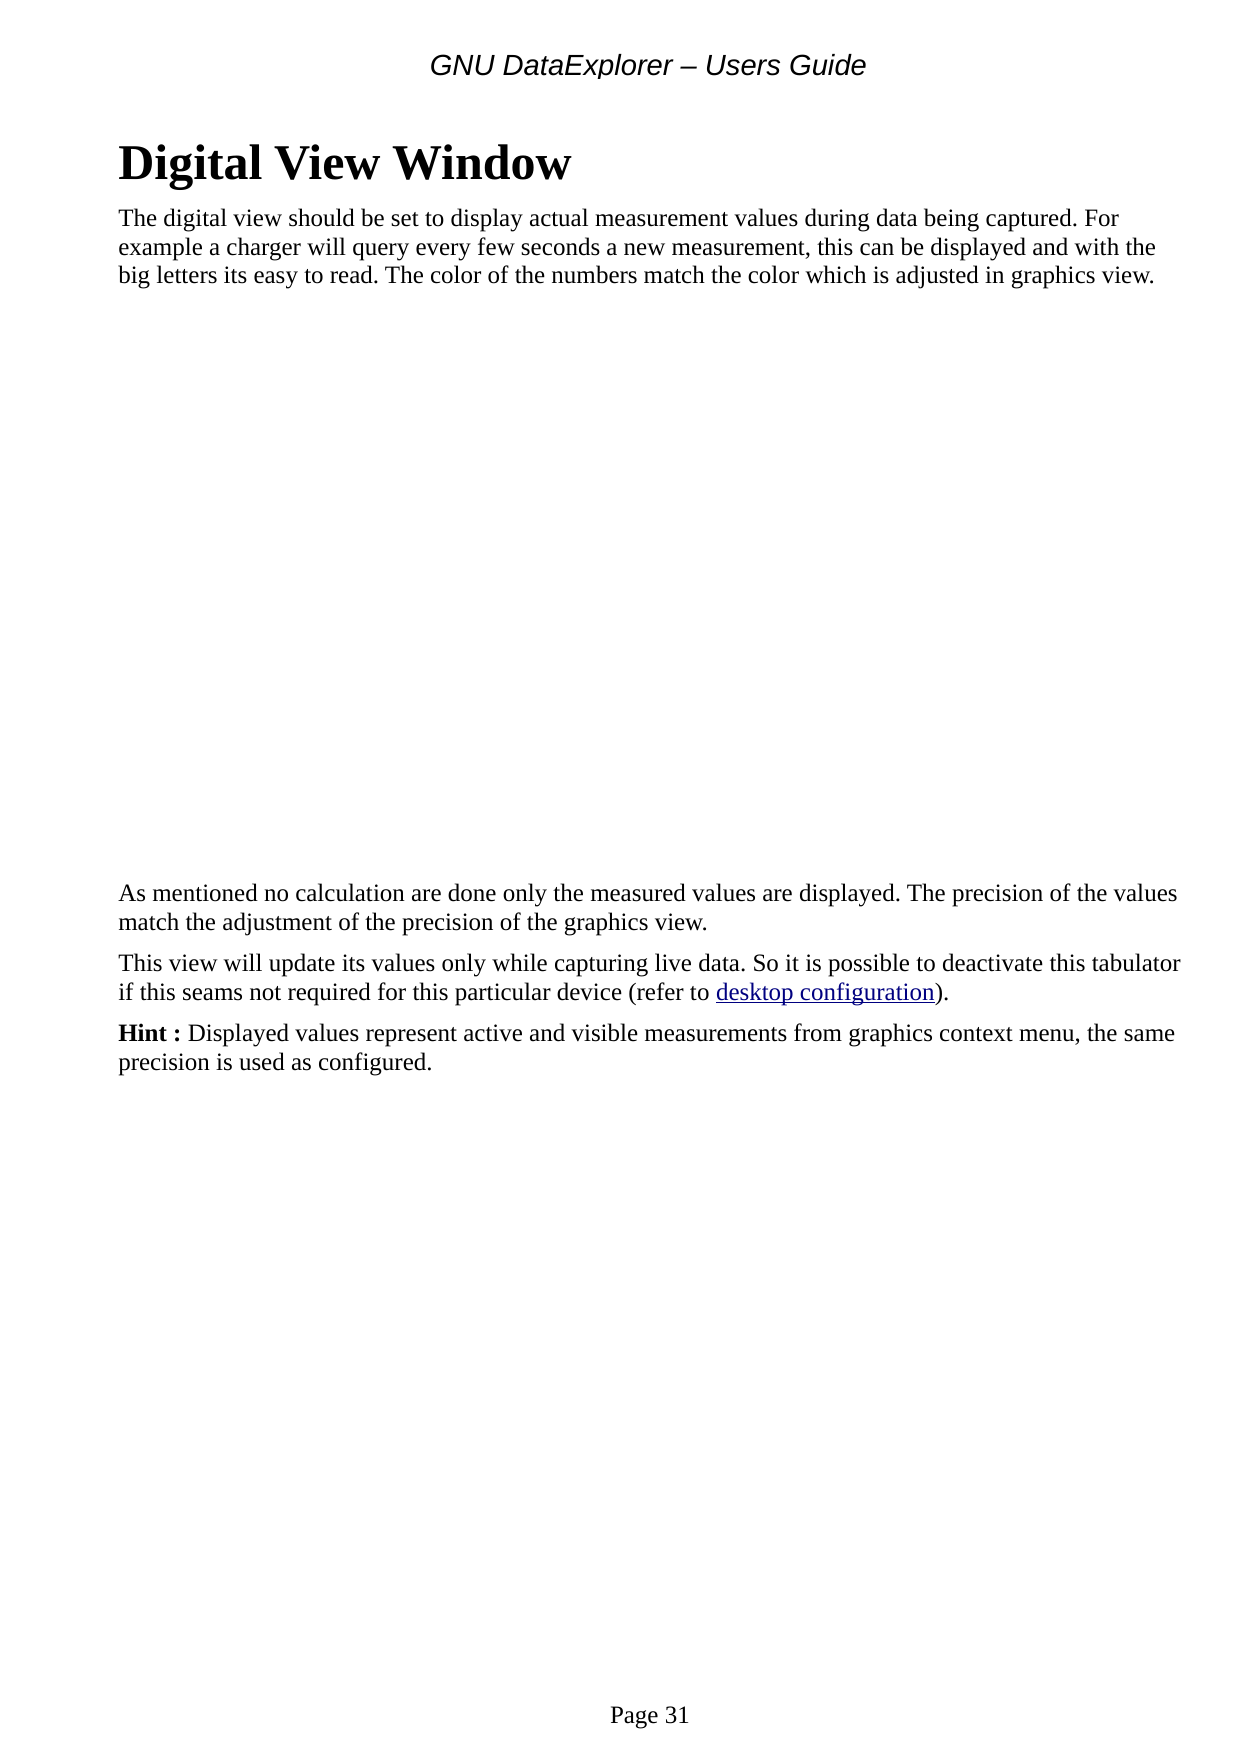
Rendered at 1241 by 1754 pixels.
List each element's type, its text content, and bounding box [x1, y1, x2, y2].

text The digital view should be set to display actual measurement values during data being captured. For example a charger will query every few seconds a new measurement, this can be displayed and with the big letters its easy to read. The color of the numbers match the color which is adjusted in graphics view. [118, 203, 1181, 289]
text Hint : Displayed values represent active and visible measurements from graphics context menu, the same precision is used as configured. [118, 1018, 1181, 1076]
subtitle Digital View Window [118, 133, 1181, 190]
text This view will update its values only while capturing live data. So it is possible to deactivate this tabulator if this seams not required for this particular device (refer to desktop configuration). [118, 948, 1181, 1006]
text As mentioned no calculation are done only the measured values are displayed. The precision of the values match the adjustment of the precision of the graphics view. [118, 878, 1181, 936]
